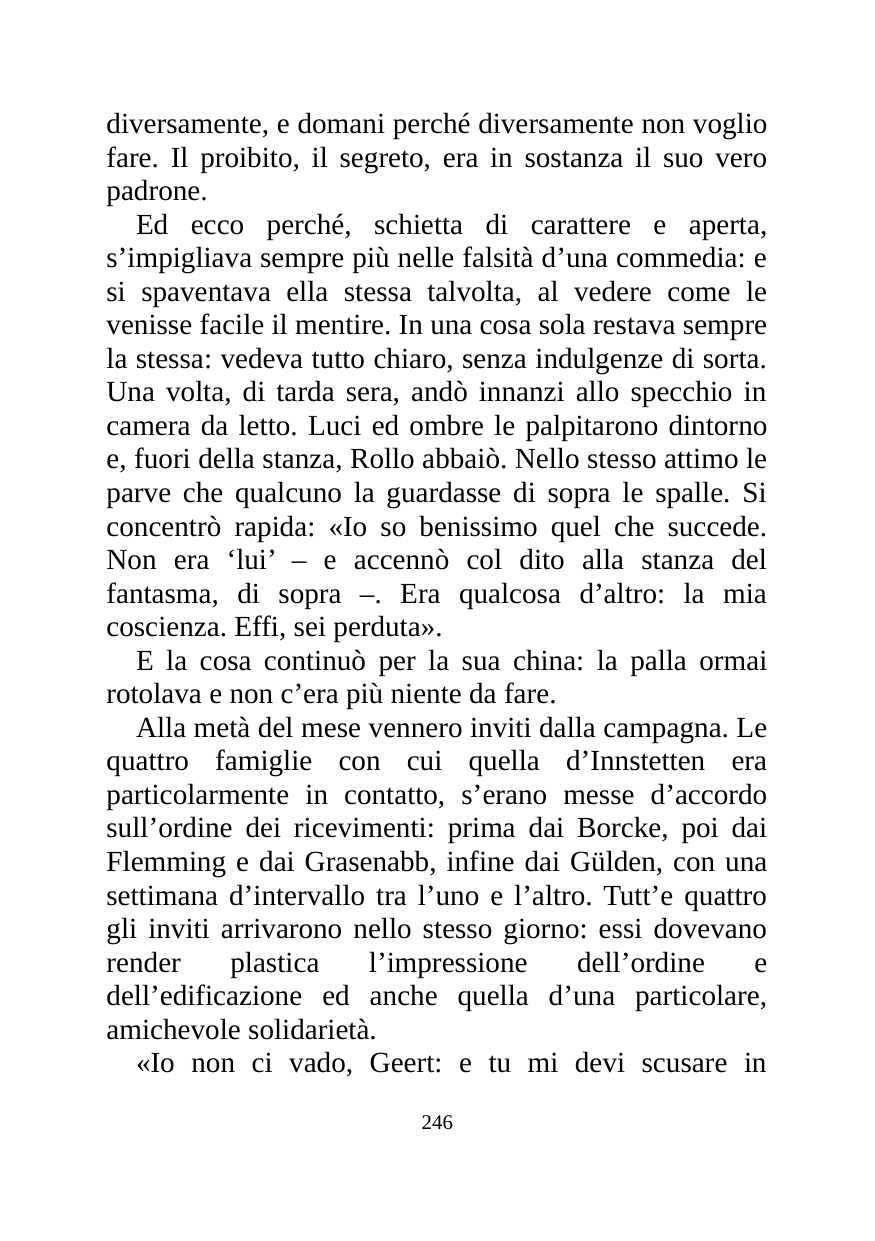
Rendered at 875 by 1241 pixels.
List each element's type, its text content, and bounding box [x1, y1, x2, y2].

text Alla metà del mese vennero inviti dalla campagna. Le quattro famiglie con cui quella d’Innstetten era particolarmente in contatto, s’erano messe d’accordo sull’ordine dei ricevimenti: prima dai Borcke, poi dai Flemming e dai Grasenabb, infine dai Gülden, con una settimana d’intervallo tra l’uno e l’altro. Tutt’e quattro gli inviti arrivarono nello stesso giorno: essi dovevano render plastica l’impressione dell’ordine e dell’edificazione ed anche quella d’una particolare, amichevole solidarietà. [106, 710, 768, 1045]
text Ed ecco perché, schietta di carattere e aperta, s’impigliava sempre più nelle falsità d’una commedia: e si spaventava ella stessa talvolta, al vedere come le venisse facile il mentire. In una cosa sola restava sempre la stessa: vedeva tutto chiaro, senza indulgenze di sorta. Una volta, di tarda sera, andò innanzi allo specchio in camera da letto. Luci ed ombre le palpitarono dintorno e, fuori della stanza, Rollo abbaiò. Nello stesso attimo le parve che qualcuno la guardasse di sopra le spalle. Si concentrò rapida: «Io so benissimo quel che succede. Non era ‘lui’ – e accennò col dito alla stanza del fantasma, di sopra –. Era qualcosa d’altro: la mia coscienza. Effi, sei perduta». [106, 207, 768, 643]
text «Io non ci vado, Geert: e tu mi devi scusare in [106, 1045, 768, 1079]
text E la cosa continuò per la sua china: la palla ormai rotolava e non c’era più niente da fare. [106, 643, 768, 710]
text diversamente, e domani perché diversamente non voglio fare. Il proibito, il segreto, era in sostanza il suo vero padrone. [106, 106, 768, 207]
